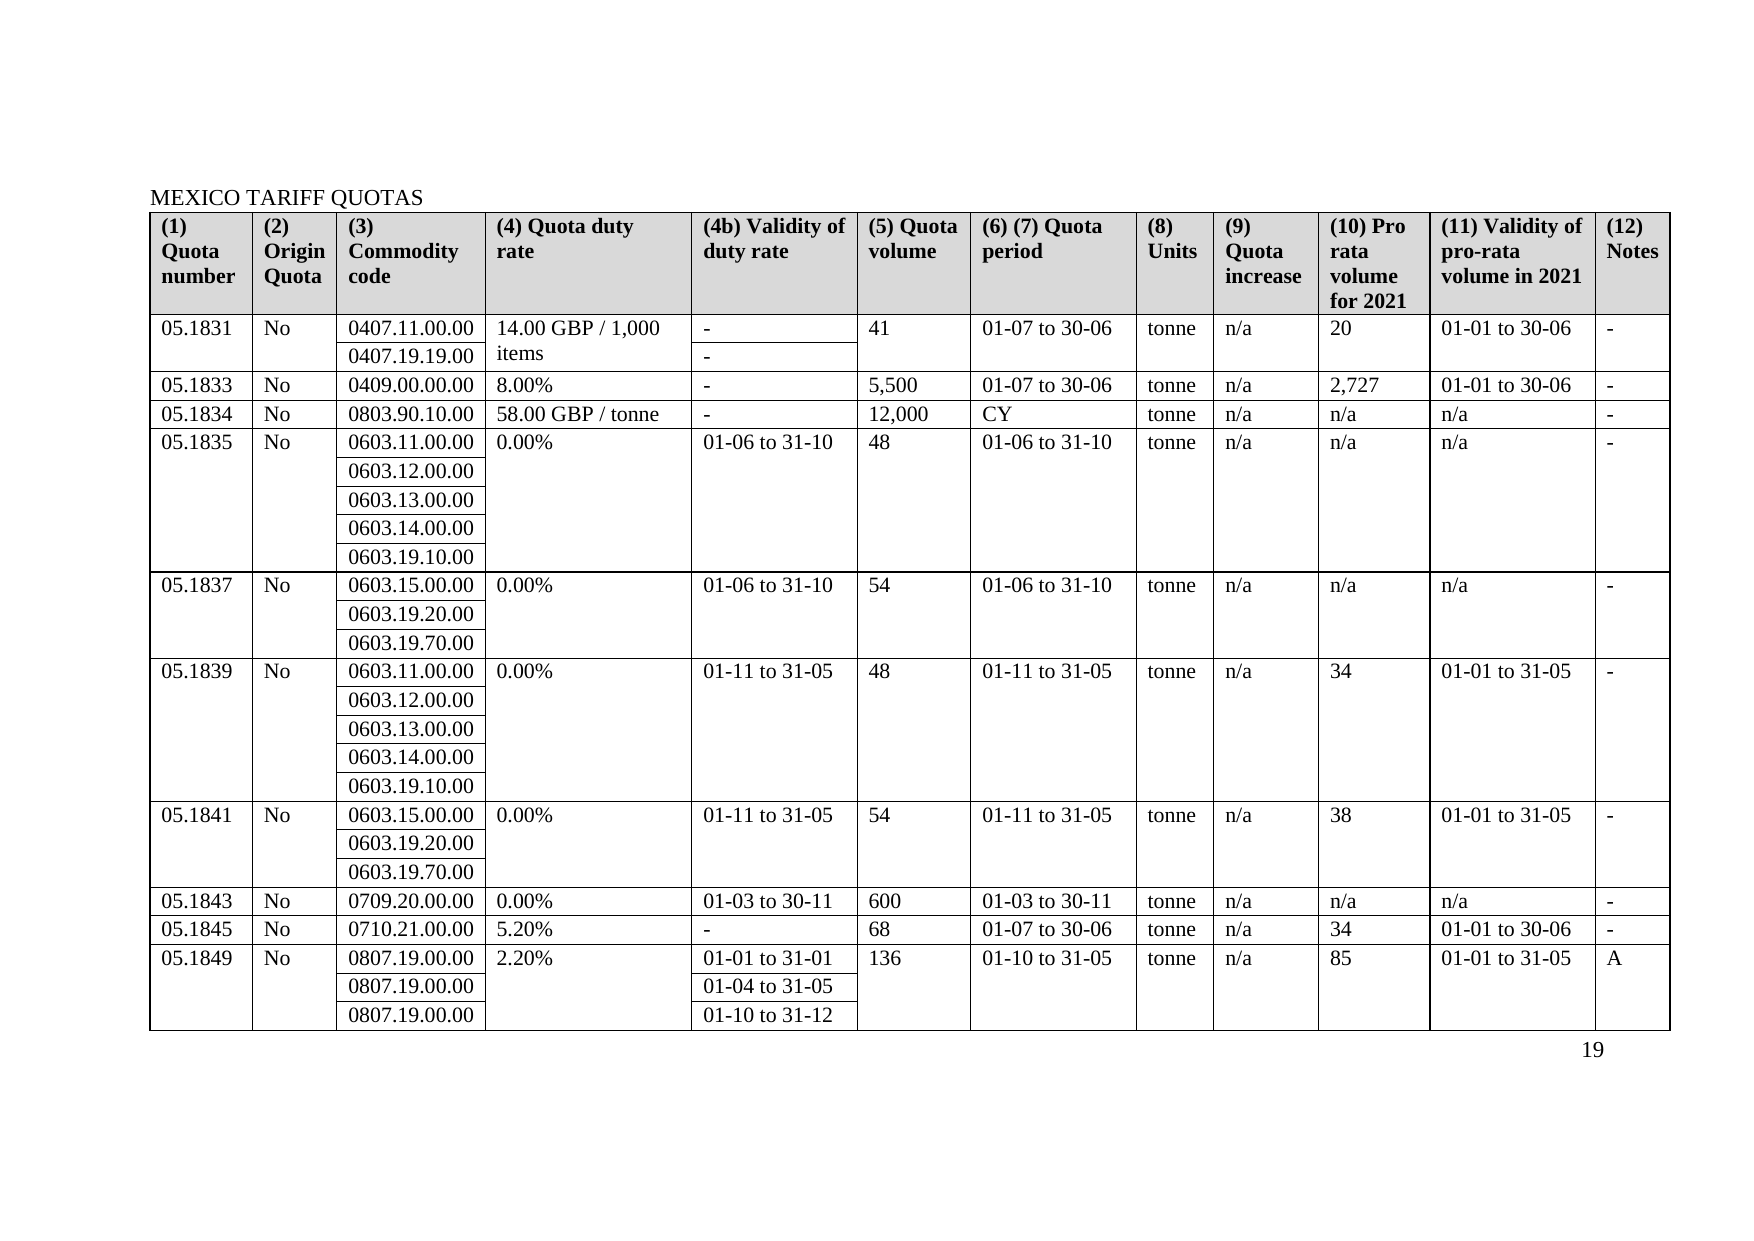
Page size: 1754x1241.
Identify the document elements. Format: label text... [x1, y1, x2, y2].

table_cell 34 [1319, 659, 1429, 801]
table_cell No [253, 401, 336, 428]
table_cell 0.00% [486, 802, 691, 887]
table_cell 05.1849 [151, 945, 252, 1030]
table_cell tonne [1137, 945, 1213, 1030]
table_cell n/a [1319, 429, 1429, 571]
table_cell 5.20% [486, 916, 691, 944]
table_cell - [1596, 659, 1669, 801]
table_cell 0409.00.00.00 [337, 372, 485, 399]
table_cell n/a [1431, 573, 1595, 657]
table_cell - [1596, 401, 1669, 428]
table_cell 600 [858, 888, 970, 915]
table_cell n/a [1431, 429, 1595, 571]
table_cell 68 [858, 916, 970, 944]
table_cell - [1596, 802, 1669, 887]
table_cell 05.1843 [151, 888, 252, 915]
table_cell 0603.11.00.00 [337, 429, 485, 457]
table_cell 05.1833 [151, 372, 252, 399]
table_cell - [1596, 372, 1669, 399]
table_cell n/a [1214, 945, 1318, 1030]
table_cell 0603.12.00.00 [337, 687, 485, 715]
table_cell 01-01 to 30-06 [1431, 315, 1595, 371]
table_cell n/a [1431, 401, 1595, 428]
table_cell 01-10 to 31-05 [971, 945, 1136, 1030]
table_cell 01-06 to 31-10 [692, 573, 857, 657]
table_cell n/a [1214, 573, 1318, 657]
table_cell 0803.90.10.00 [337, 401, 485, 428]
table_cell 0603.19.10.00 [337, 544, 485, 571]
table_cell CY [971, 401, 1136, 428]
table_cell 0603.19.20.00 [337, 830, 485, 858]
table_cell 0807.19.00.00 [337, 974, 485, 1001]
table_cell No [253, 945, 336, 1030]
table_cell 48 [858, 429, 970, 571]
table_cell n/a [1214, 802, 1318, 887]
table_header (3) Commodity code [337, 213, 485, 314]
table_cell 05.1834 [151, 401, 252, 428]
table_cell 05.1839 [151, 659, 252, 801]
table_cell 41 [858, 315, 970, 371]
table_cell n/a [1431, 888, 1595, 915]
table_cell 01-07 to 30-06 [971, 372, 1136, 399]
table_cell 01-11 to 31-05 [692, 802, 857, 887]
table_cell 0807.19.00.00 [337, 945, 485, 972]
table_cell tonne [1137, 573, 1213, 657]
table_cell 0603.13.00.00 [337, 716, 485, 743]
table_cell - [692, 916, 857, 944]
table_cell 12,000 [858, 401, 970, 428]
table_cell 01-07 to 30-06 [971, 315, 1136, 371]
table_cell n/a [1214, 401, 1318, 428]
table_cell 8.00% [486, 372, 691, 399]
table_cell - [1596, 429, 1669, 571]
table_cell 01-06 to 31-10 [971, 429, 1136, 571]
table_cell 0603.11.00.00 [337, 659, 485, 686]
table_cell 01-06 to 31-10 [692, 429, 857, 571]
table_cell tonne [1137, 315, 1213, 371]
table_cell 01-01 to 31-05 [1431, 802, 1595, 887]
table_cell - [1596, 916, 1669, 944]
table_cell 2,727 [1319, 372, 1429, 399]
table_cell 0603.15.00.00 [337, 573, 485, 600]
table_cell 05.1831 [151, 315, 252, 371]
table_cell 01-11 to 31-05 [692, 659, 857, 801]
table_cell 58.00 GBP / tonne [486, 401, 691, 428]
table_cell No [253, 372, 336, 399]
table_header (4b) Validity of duty rate [692, 213, 857, 314]
table_cell 0807.19.00.00 [337, 1002, 485, 1030]
table_cell 05.1845 [151, 916, 252, 944]
table_cell n/a [1214, 372, 1318, 399]
table_cell tonne [1137, 401, 1213, 428]
table_cell 01-07 to 30-06 [971, 916, 1136, 944]
table_cell 0407.11.00.00 [337, 315, 485, 342]
table_cell 01-11 to 31-05 [971, 802, 1136, 887]
table_cell tonne [1137, 372, 1213, 399]
subtitle MEXICO TARIFF QUOTAS [150, 184, 1604, 210]
table_cell 85 [1319, 945, 1429, 1030]
table_header (12) Notes [1596, 213, 1669, 314]
table_cell 05.1841 [151, 802, 252, 887]
table_cell n/a [1319, 573, 1429, 657]
table_cell No [253, 916, 336, 944]
table_cell 0.00% [486, 429, 691, 571]
table_header (4) Quota duty rate [486, 213, 691, 314]
table_cell n/a [1214, 315, 1318, 371]
table_cell 0709.20.00.00 [337, 888, 485, 915]
table_cell 01-01 to 30-06 [1431, 916, 1595, 944]
table_cell n/a [1214, 429, 1318, 571]
table_cell n/a [1319, 888, 1429, 915]
table_cell 0603.14.00.00 [337, 744, 485, 772]
table_cell 0603.14.00.00 [337, 515, 485, 543]
table_cell 38 [1319, 802, 1429, 887]
table_cell 01-01 to 31-05 [1431, 659, 1595, 801]
table_cell A [1596, 945, 1669, 1030]
table_cell tonne [1137, 888, 1213, 915]
table_cell No [253, 315, 336, 371]
table_header (5) Quota volume [858, 213, 970, 314]
table_cell 01-01 to 30-06 [1431, 372, 1595, 399]
table_cell - [1596, 888, 1669, 915]
table_cell 0603.13.00.00 [337, 487, 485, 514]
table_header (11) Validity of pro-rata volume in 2021 [1431, 213, 1595, 314]
table_cell tonne [1137, 916, 1213, 944]
table_cell - [692, 315, 857, 342]
table_cell - [1596, 315, 1669, 371]
table_cell No [253, 802, 336, 887]
table_cell 0603.15.00.00 [337, 802, 485, 829]
table_cell 01-01 to 31-01 [692, 945, 857, 972]
table_cell 14.00 GBP / 1,000 items [486, 315, 691, 371]
table_cell 01-03 to 30-11 [692, 888, 857, 915]
table_header (10) Pro rata volume for 2021 [1319, 213, 1429, 314]
table_cell 0407.19.19.00 [337, 343, 485, 371]
table_cell 0.00% [486, 573, 691, 657]
table_cell 48 [858, 659, 970, 801]
table_cell 0603.19.20.00 [337, 601, 485, 629]
table_cell - [692, 401, 857, 428]
table_cell 0603.12.00.00 [337, 458, 485, 486]
table_cell 01-04 to 31-05 [692, 974, 857, 1001]
table_cell n/a [1214, 888, 1318, 915]
table_cell n/a [1319, 401, 1429, 428]
table_cell tonne [1137, 659, 1213, 801]
table_cell 0.00% [486, 888, 691, 915]
table_cell 01-10 to 31-12 [692, 1002, 857, 1030]
table_cell - [692, 343, 857, 371]
table_cell 20 [1319, 315, 1429, 371]
table_cell No [253, 429, 336, 571]
table_cell No [253, 888, 336, 915]
table_cell 01-03 to 30-11 [971, 888, 1136, 915]
table_cell 136 [858, 945, 970, 1030]
table_cell 0603.19.70.00 [337, 630, 485, 657]
table_header (6) (7) Quota period [971, 213, 1136, 314]
table_header (8) Units [1137, 213, 1213, 314]
table_cell 0603.19.70.00 [337, 859, 485, 887]
table_header (1) Quota number [151, 213, 252, 314]
table_cell 05.1835 [151, 429, 252, 571]
table_cell 0.00% [486, 659, 691, 801]
table_cell n/a [1214, 659, 1318, 801]
table_cell 01-11 to 31-05 [971, 659, 1136, 801]
table_cell - [1596, 573, 1669, 657]
table_cell 2.20% [486, 945, 691, 1030]
table_header (9) Quota increase [1214, 213, 1318, 314]
table_cell tonne [1137, 429, 1213, 571]
table_cell tonne [1137, 802, 1213, 887]
table_cell 34 [1319, 916, 1429, 944]
table_cell - [692, 372, 857, 399]
table_cell 0710.21.00.00 [337, 916, 485, 944]
table_cell 54 [858, 802, 970, 887]
table_cell 54 [858, 573, 970, 657]
table_cell No [253, 659, 336, 801]
table_cell 5,500 [858, 372, 970, 399]
table_cell 01-01 to 31-05 [1431, 945, 1595, 1030]
table_header (2) Origin Quota [253, 213, 336, 314]
table_cell 01-06 to 31-10 [971, 573, 1136, 657]
table_cell No [253, 573, 336, 657]
table_cell n/a [1214, 916, 1318, 944]
table_cell 0603.19.10.00 [337, 773, 485, 801]
table_cell 05.1837 [151, 573, 252, 657]
